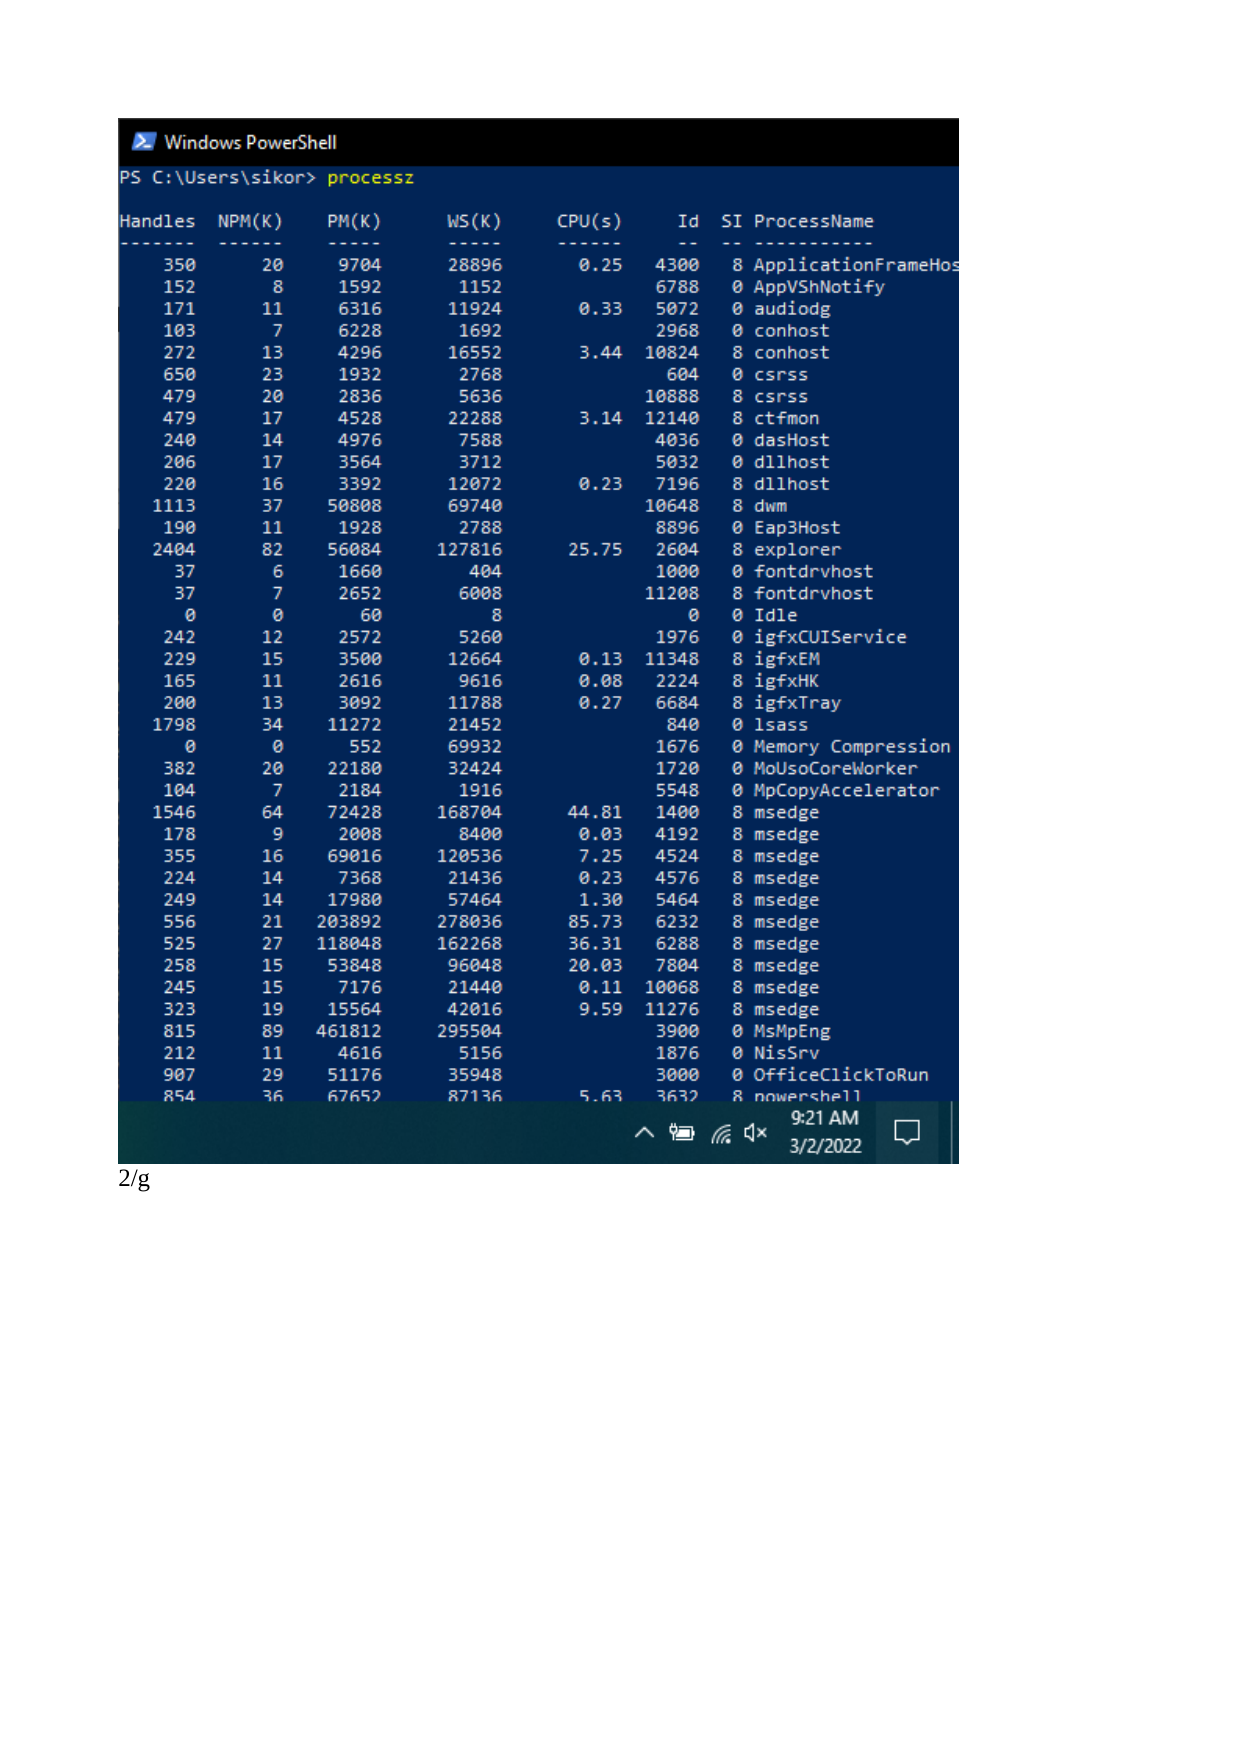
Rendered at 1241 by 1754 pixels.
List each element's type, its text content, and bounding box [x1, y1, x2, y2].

text 2/g [118, 1163, 1122, 1192]
